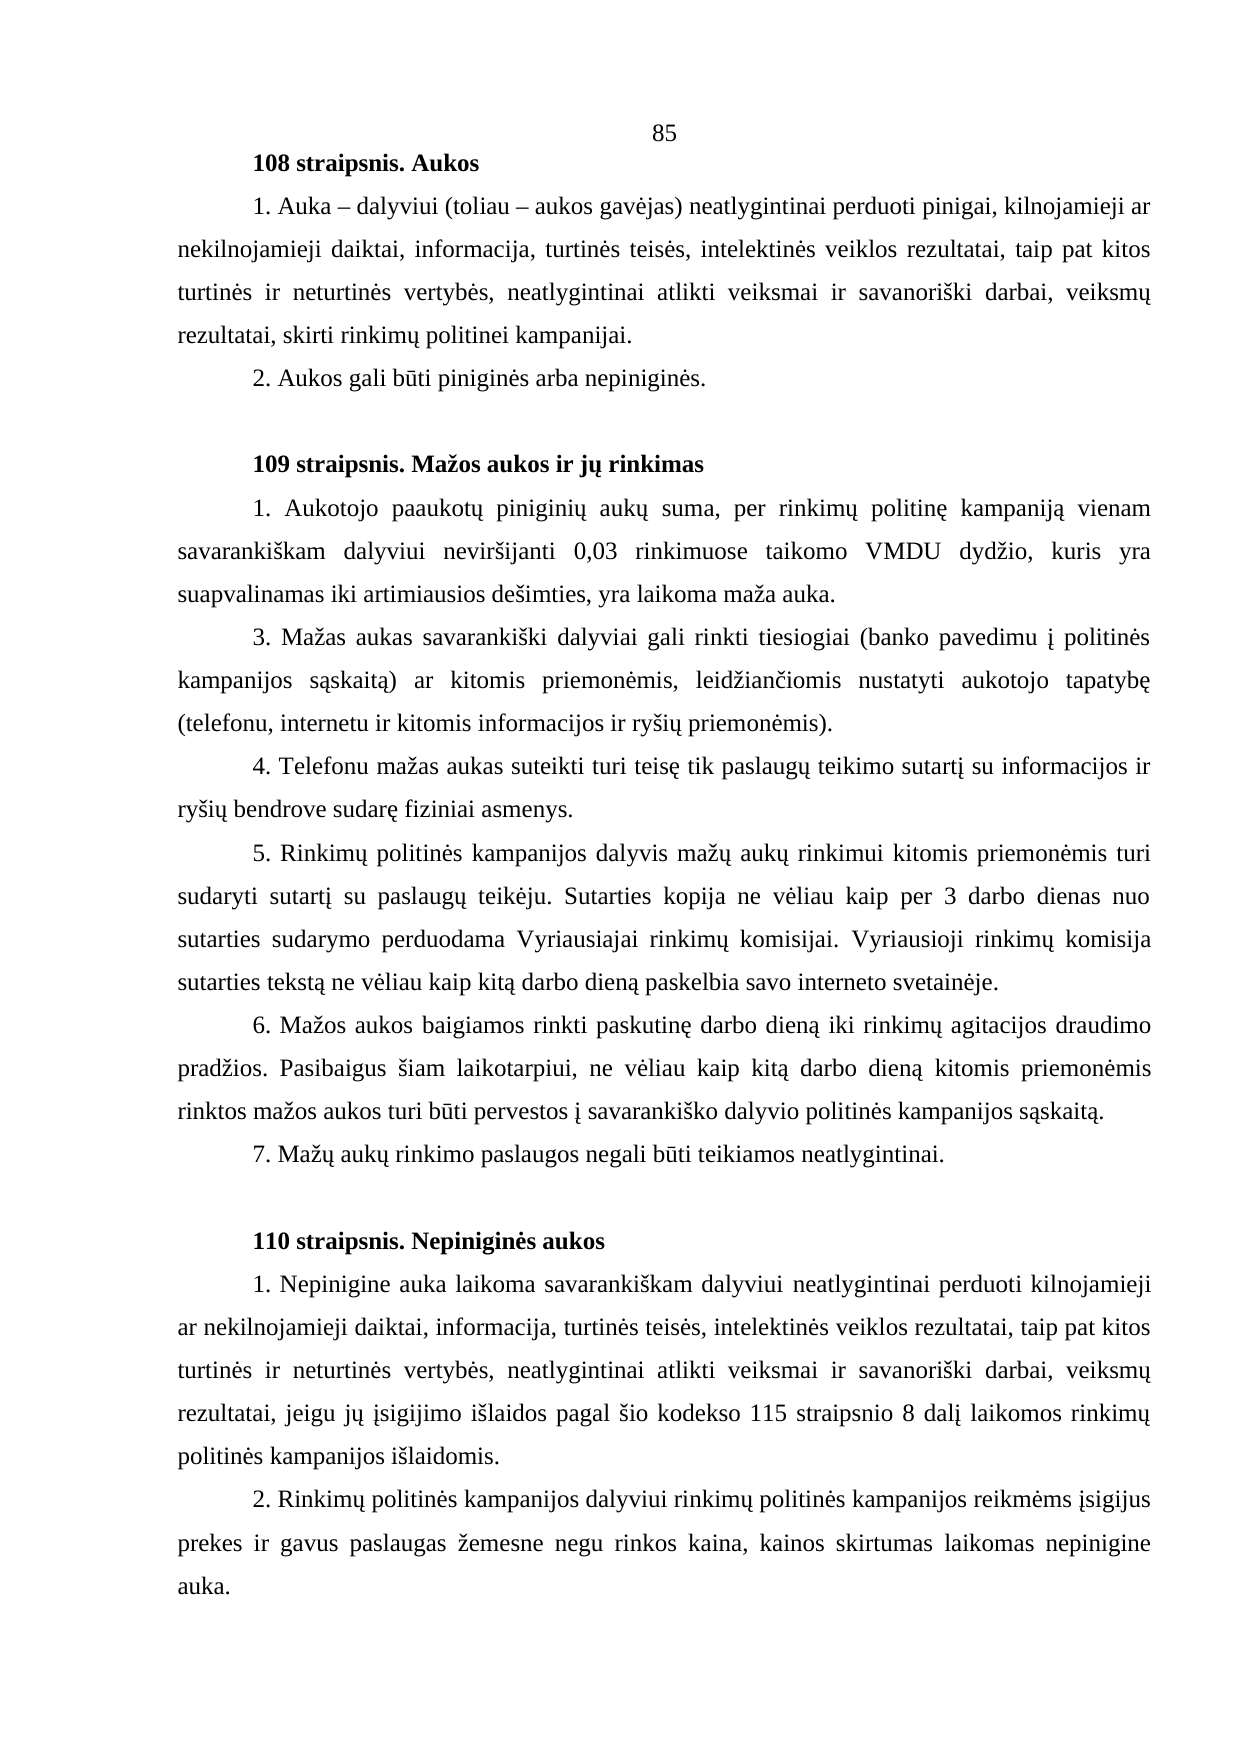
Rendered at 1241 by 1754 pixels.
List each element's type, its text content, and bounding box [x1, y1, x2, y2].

text 7. Mažų aukų rinkimo paslaugos negali būti teikiamos neatlygintinai. [177, 1139, 1152, 1168]
text 2. Aukos gali būti piniginės arba nepiniginės. [177, 363, 1152, 392]
subtitle 109 straipsnis. Mažos aukos ir jų rinkimas [177, 449, 1152, 478]
text 1. Aukotojo paaukotų piniginių aukų suma, per rinkimų politinę kampaniją vienam savarankiškam dalyviui neviršijanti 0,03 rinkimuose taikomo VMDU dydžio, kuris yra suapvalinamas iki artimiausios dešimties, yra laikoma maža auka. [177, 493, 1152, 608]
text 6. Mažos aukos baigiamos rinkti paskutinę darbo dieną iki rinkimų agitacijos draudimo pradžios. Pasibaigus šiam laikotarpiui, ne vėliau kaip kitą darbo dieną kitomis priemonėmis rinktos mažos aukos turi būti pervestos į savarankiško dalyvio politinės kampanijos sąskaitą. [177, 1010, 1152, 1125]
text 1. Nepinigine auka laikoma savarankiškam dalyviui neatlygintinai perduoti kilnojamieji ar nekilnojamieji daiktai, informacija, turtinės teisės, intelektinės veiklos rezultatai, taip pat kitos turtinės ir neturtinės vertybės, neatlygintinai atlikti veiksmai ir savanoriški darbai, veiksmų rezultatai, jeigu jų įsigijimo išlaidos pagal šio kodekso 115 straipsnio 8 dalį laikomos rinkimų politinės kampanijos išlaidomis. [177, 1269, 1152, 1470]
text 5. Rinkimų politinės kampanijos dalyvis mažų aukų rinkimui kitomis priemonėmis turi sudaryti sutartį su paslaugų teikėju. Sutarties kopija ne vėliau kaip per 3 darbo dienas nuo sutarties sudarymo perduodama Vyriausiajai rinkimų komisijai. Vyriausioji rinkimų komisija sutarties tekstą ne vėliau kaip kitą darbo dieną paskelbia savo interneto svetainėje. [177, 838, 1152, 996]
text 1. Auka – dalyviui (toliau – aukos gavėjas) neatlygintinai perduoti pinigai, kilnojamieji ar nekilnojamieji daiktai, informacija, turtinės teisės, intelektinės veiklos rezultatai, taip pat kitos turtinės ir neturtinės vertybės, neatlygintinai atlikti veiksmai ir savanoriški darbai, veiksmų rezultatai, skirti rinkimų politinei kampanijai. [177, 191, 1152, 349]
text 2. Rinkimų politinės kampanijos dalyviui rinkimų politinės kampanijos reikmėms įsigijus prekes ir gavus paslaugas žemesne negu rinkos kaina, kainos skirtumas laikomas nepinigine auka. [177, 1484, 1152, 1599]
text 4. Telefonu mažas aukas suteikti turi teisę tik paslaugų teikimo sutartį su informacijos ir ryšių bendrove sudarę fiziniai asmenys. [177, 751, 1152, 823]
text 3. Mažas aukas savarankiški dalyviai gali rinkti tiesiogiai (banko pavedimu į politinės kampanijos sąskaitą) ar kitomis priemonėmis, leidžiančiomis nustatyti aukotojo tapatybę (telefonu, internetu ir kitomis informacijos ir ryšių priemonėmis). [177, 622, 1152, 737]
subtitle 108 straipsnis. Aukos [177, 148, 1152, 176]
subtitle 110 straipsnis. Nepiniginės aukos [177, 1226, 1152, 1254]
